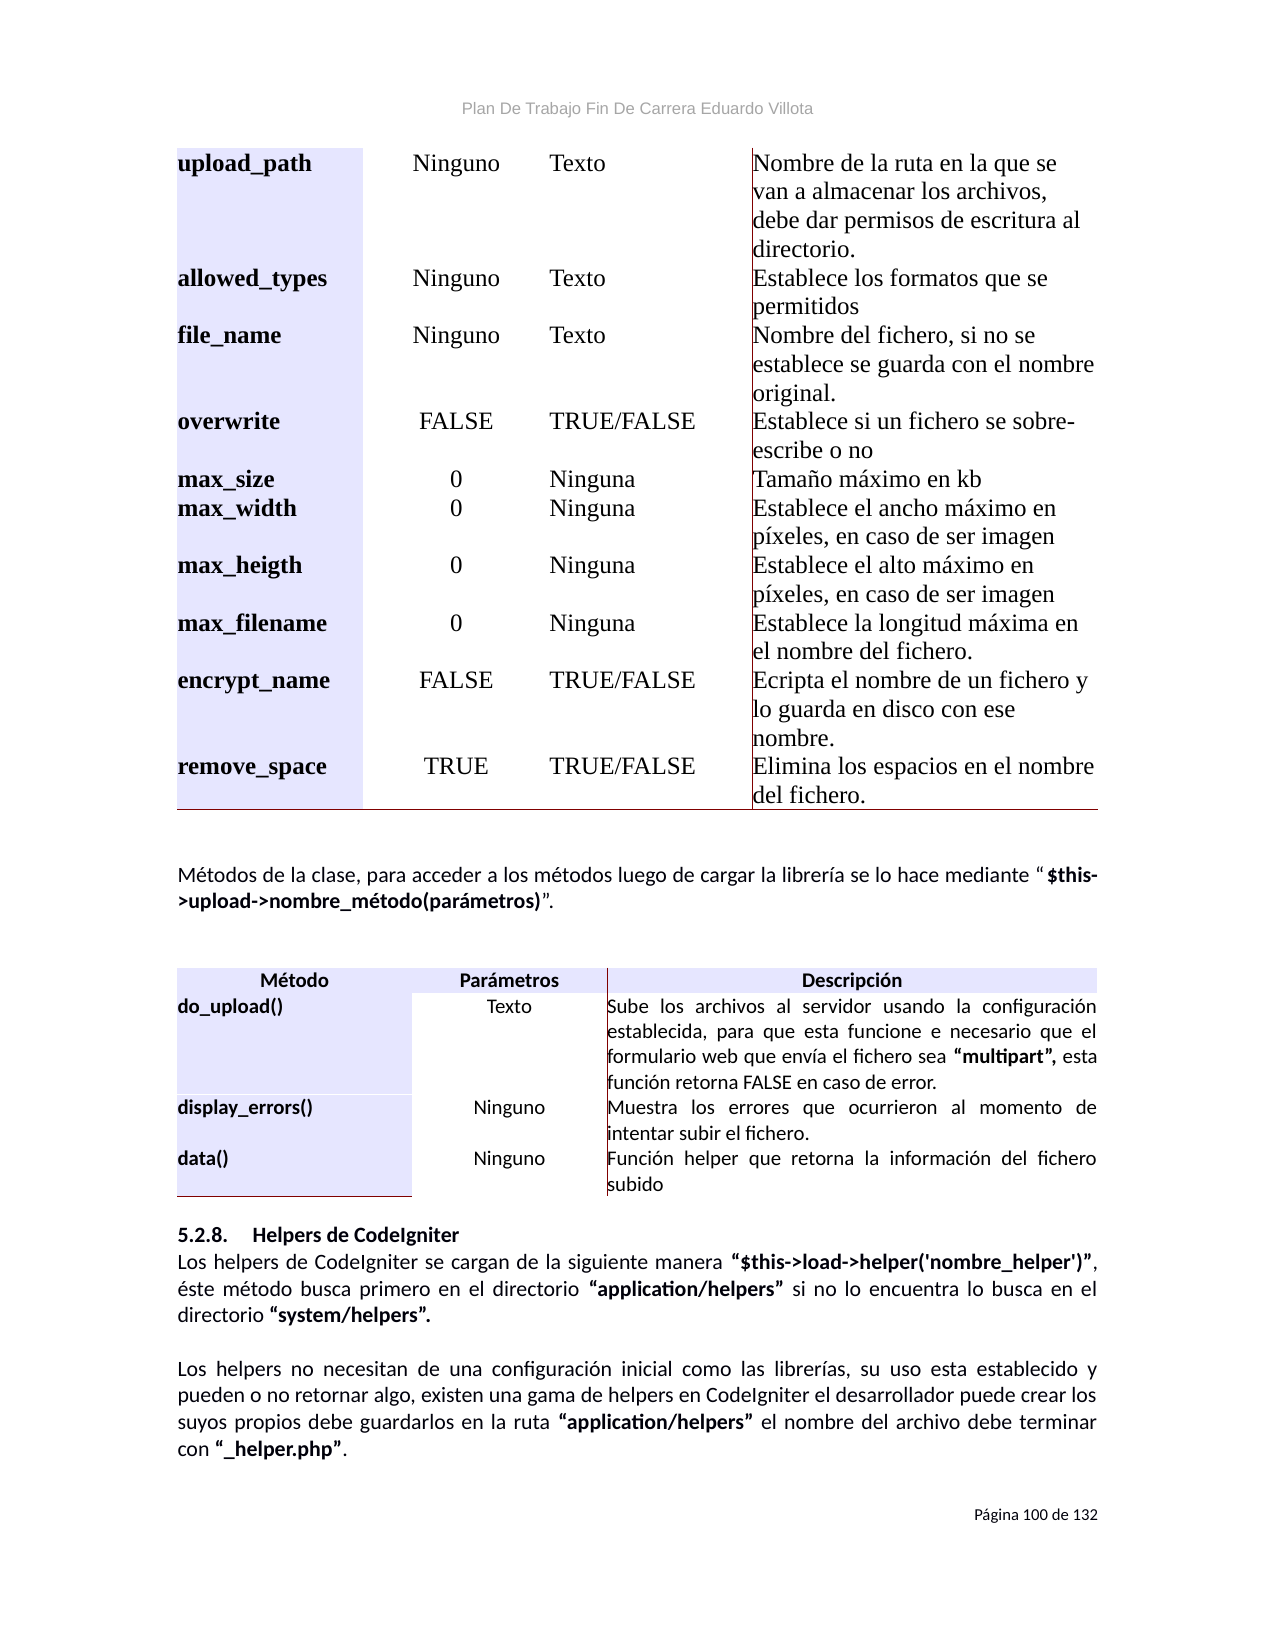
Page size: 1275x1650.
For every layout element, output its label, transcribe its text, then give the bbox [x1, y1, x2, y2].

table_cell Ninguna [549, 493, 752, 550]
text 5.2.8. Helpers de CodeIgniter [177, 1222, 1098, 1248]
table_cell Función helper que retorna la información del fichero subido [608, 1145, 1097, 1196]
text Métodos de la clase, para acceder a los métodos luego de cargar la librería se lo hace mediante “$this->upload->nombre_método(parámetros)”. [177, 861, 1098, 914]
table_cell Ninguno [363, 148, 549, 263]
table_cell Sube los archivos al servidor usando la configuración establecida, para que esta funcione e necesario que el formulario web que envía el fichero sea “multipart”, esta función retorna FALSE en caso de error. [608, 993, 1097, 1094]
table_cell upload_path [177, 148, 363, 263]
table_cell data() [177, 1145, 412, 1196]
table_cell TRUE/FALSE [549, 665, 752, 751]
table_cell FALSE [363, 665, 549, 751]
table_cell 0 [363, 464, 549, 493]
table_cell Establece la longitud máxima en el nombre del fichero. [753, 608, 1097, 665]
table_header Método [177, 968, 412, 993]
table_cell Ninguna [549, 550, 752, 608]
table_cell display_errors() [177, 1095, 412, 1145]
table_cell Texto [412, 993, 607, 1094]
table_header Parámetros [412, 968, 607, 993]
table_cell Establece el ancho máximo en píxeles, en caso de ser imagen [753, 493, 1097, 550]
table_cell 0 [363, 493, 549, 550]
table_cell Establece los formatos que se permitidos [753, 263, 1097, 320]
table_cell Elimina los espacios en el nombre del fichero. [753, 751, 1097, 809]
table_cell Ecripta el nombre de un fichero y lo guarda en disco con ese nombre. [753, 665, 1097, 751]
table_cell Ninguna [549, 608, 752, 665]
table_cell Establece si un fichero se sobre-escribe o no [753, 406, 1097, 464]
table_cell file_name [177, 320, 363, 406]
text Los helpers no necesitan de una configuración inicial como las librerías, su uso esta establecido y pueden o no retornar algo, existen una gama de helpers en CodeIgniter el desarrollador puede crear los suyos propios debe guardarlos en la ruta “application/helpers” el nombre del archivo debe terminar con “_helper.php”. [177, 1355, 1098, 1462]
table_cell TRUE/FALSE [549, 406, 752, 464]
table_cell Nombre de la ruta en la que se van a almacenar los archivos, debe dar permisos de escritura al directorio. [753, 148, 1097, 263]
table_cell Ninguno [412, 1145, 607, 1196]
table_cell max_width [177, 493, 363, 550]
table_cell max_filename [177, 608, 363, 665]
table_cell Ninguna [549, 464, 752, 493]
table_cell max_size [177, 464, 363, 493]
table_cell Texto [549, 263, 752, 320]
table_cell FALSE [363, 406, 549, 464]
table_cell Ninguno [412, 1095, 607, 1145]
table_cell overwrite [177, 406, 363, 464]
table_cell do_upload() [177, 993, 412, 1094]
table_cell allowed_types [177, 263, 363, 320]
table_cell 0 [363, 608, 549, 665]
table_cell 0 [363, 550, 549, 608]
table_cell Ninguno [363, 263, 549, 320]
table_cell Texto [549, 148, 752, 263]
table_cell TRUE [363, 751, 549, 809]
table_header Descripción [608, 968, 1097, 993]
table_cell remove_space [177, 751, 363, 809]
text Los helpers de CodeIgniter se cargan de la siguiente manera “$this->load->helper('nombre_helper')”, éste método busca primero en el directorio “application/helpers” si no lo encuentra lo busca en el directorio “system/helpers”. [177, 1248, 1098, 1328]
table_cell Tamaño máximo en kb [753, 464, 1097, 493]
table_cell max_heigth [177, 550, 363, 608]
table_cell TRUE/FALSE [549, 751, 752, 809]
table_cell Establece el alto máximo en píxeles, en caso de ser imagen [753, 550, 1097, 608]
table_cell Muestra los errores que ocurrieron al momento de intentar subir el fichero. [608, 1095, 1097, 1145]
table_cell Texto [549, 320, 752, 406]
table_cell Ninguno [363, 320, 549, 406]
table_cell encrypt_name [177, 665, 363, 751]
table_cell Nombre del fichero, si no se establece se guarda con el nombre original. [753, 320, 1097, 406]
